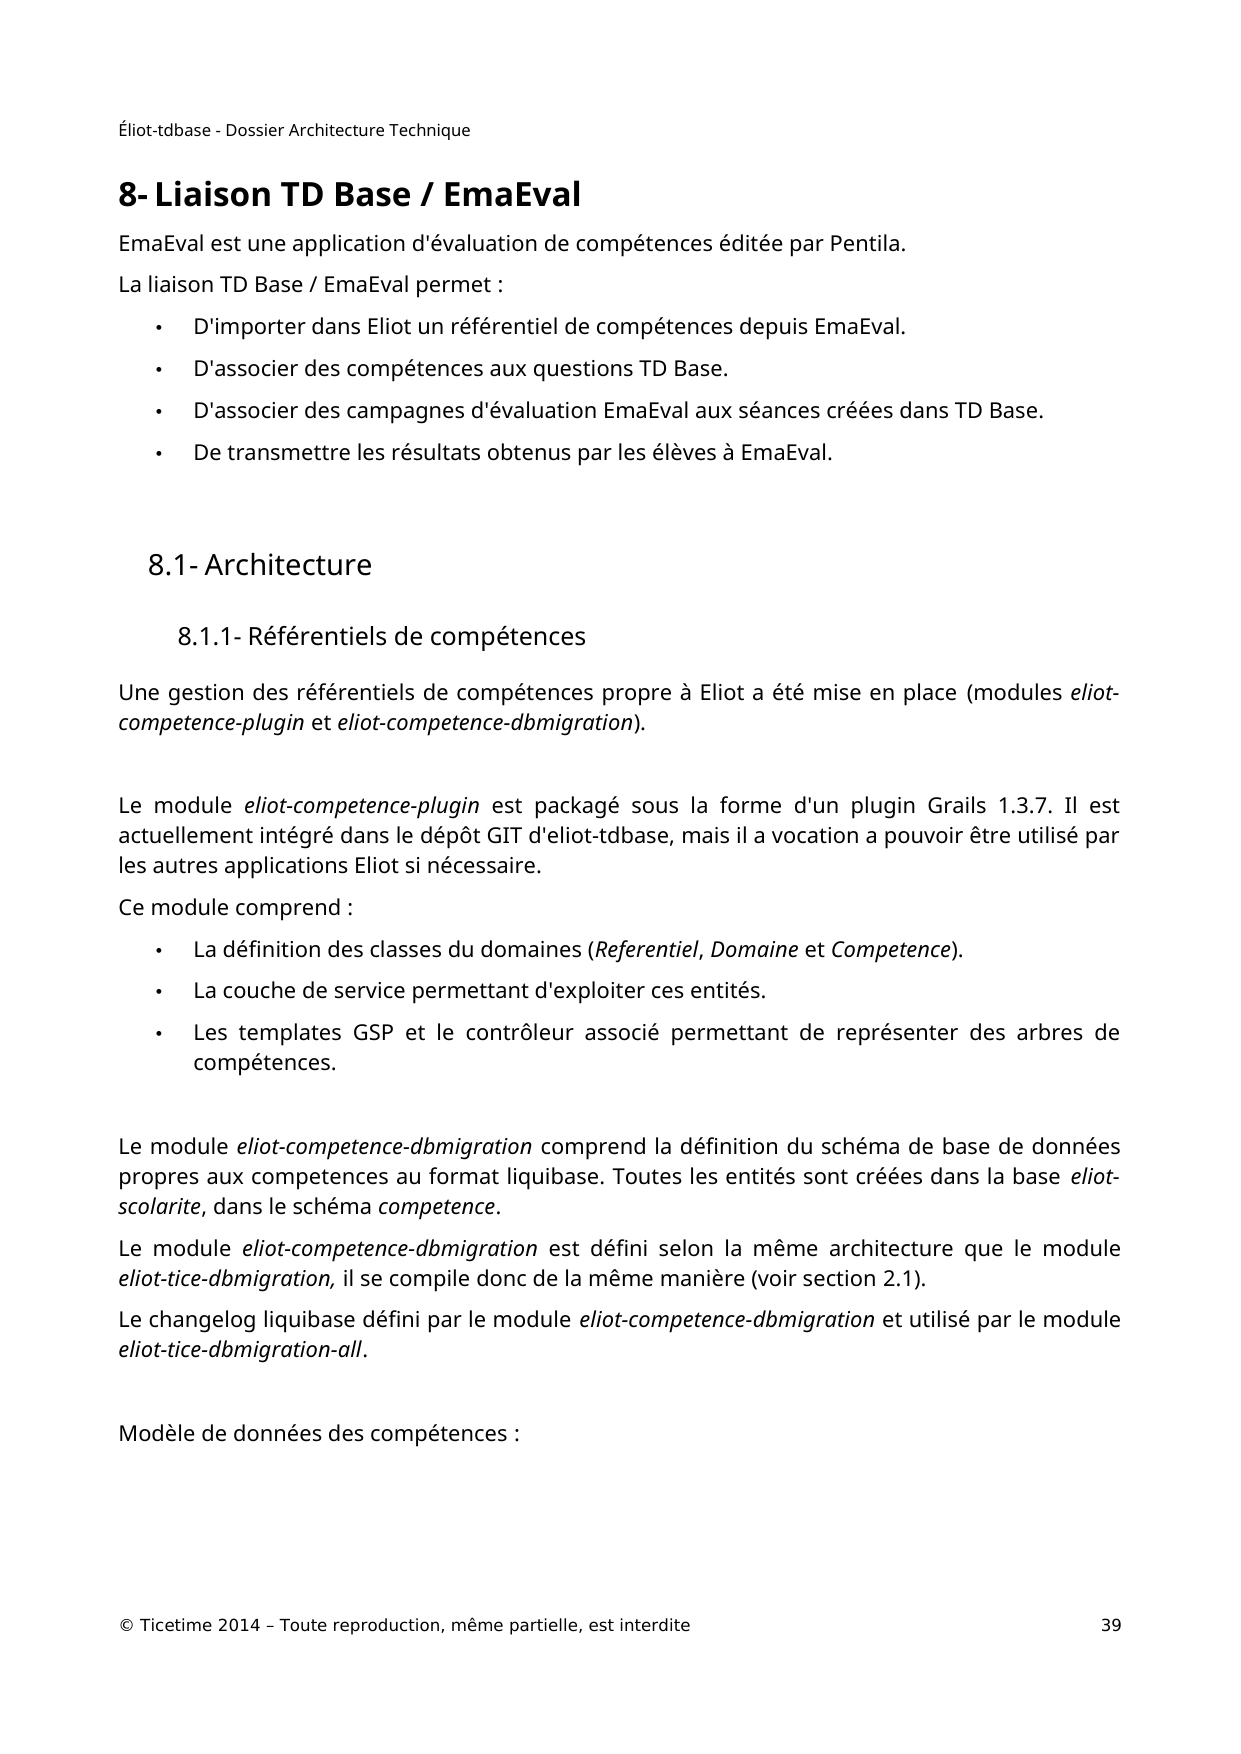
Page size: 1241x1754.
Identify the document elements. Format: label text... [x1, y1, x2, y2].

text La liaison TD Base / EmaEval permet : [118, 269, 1122, 299]
subtitle Architecture [118, 544, 1122, 583]
text Le changelog liquibase défini par le module eliot-competence-dbmigration et utilisé par le module eliot-tice-dbmigration-all. [118, 1304, 1122, 1364]
list D'importer dans Eliot un référentiel de compétences depuis EmaEval. [156, 311, 1122, 341]
subtitle Liaison TD Base / EmaEval [118, 171, 1122, 216]
text Modèle de données des compétences : [118, 1418, 1122, 1448]
subtitle Référentiels de compétences [118, 619, 1122, 653]
text Le module eliot-competence-dbmigration est défini selon la même architecture que le module eliot-tice-dbmigration, il se compile donc de la même manière (voir section 2.1). [118, 1232, 1122, 1292]
list La couche de service permettant d'exploiter ces entités. [156, 975, 1122, 1005]
list D'associer des compétences aux questions TD Base. [156, 353, 1122, 383]
text Ce module comprend : [118, 892, 1122, 922]
list Les templates GSP et le contrôleur associé permettant de représenter des arbres de compétences. [156, 1017, 1122, 1077]
text Une gestion des référentiels de compétences propre à Eliot a été mise en place (modules eliot-competence-plugin et eliot-competence-dbmigration). [118, 676, 1122, 736]
text Le module eliot-competence-dbmigration comprend la définition du schéma de base de données propres aux competences au format liquibase. Toutes les entités sont créées dans la base eliot-scolarite, dans le schéma competence. [118, 1131, 1122, 1221]
list La définition des classes du domaines (Referentiel, Domaine et Competence). [156, 933, 1122, 963]
text EmaEval est une application d'évaluation de compétences éditée par Pentila. [118, 228, 1122, 258]
list D'associer des campagnes d'évaluation EmaEval aux séances créées dans TD Base. [156, 395, 1122, 425]
text Le module eliot-competence-plugin est packagé sous la forme d'un plugin Grails 1.3.7. Il est actuellement intégré dans le dépôt GIT d'eliot-tdbase, mais il a vocation a pouvoir être utilisé par les autres applications Eliot si nécessaire. [118, 790, 1122, 880]
list De transmettre les résultats obtenus par les élèves à EmaEval. [156, 436, 1122, 466]
